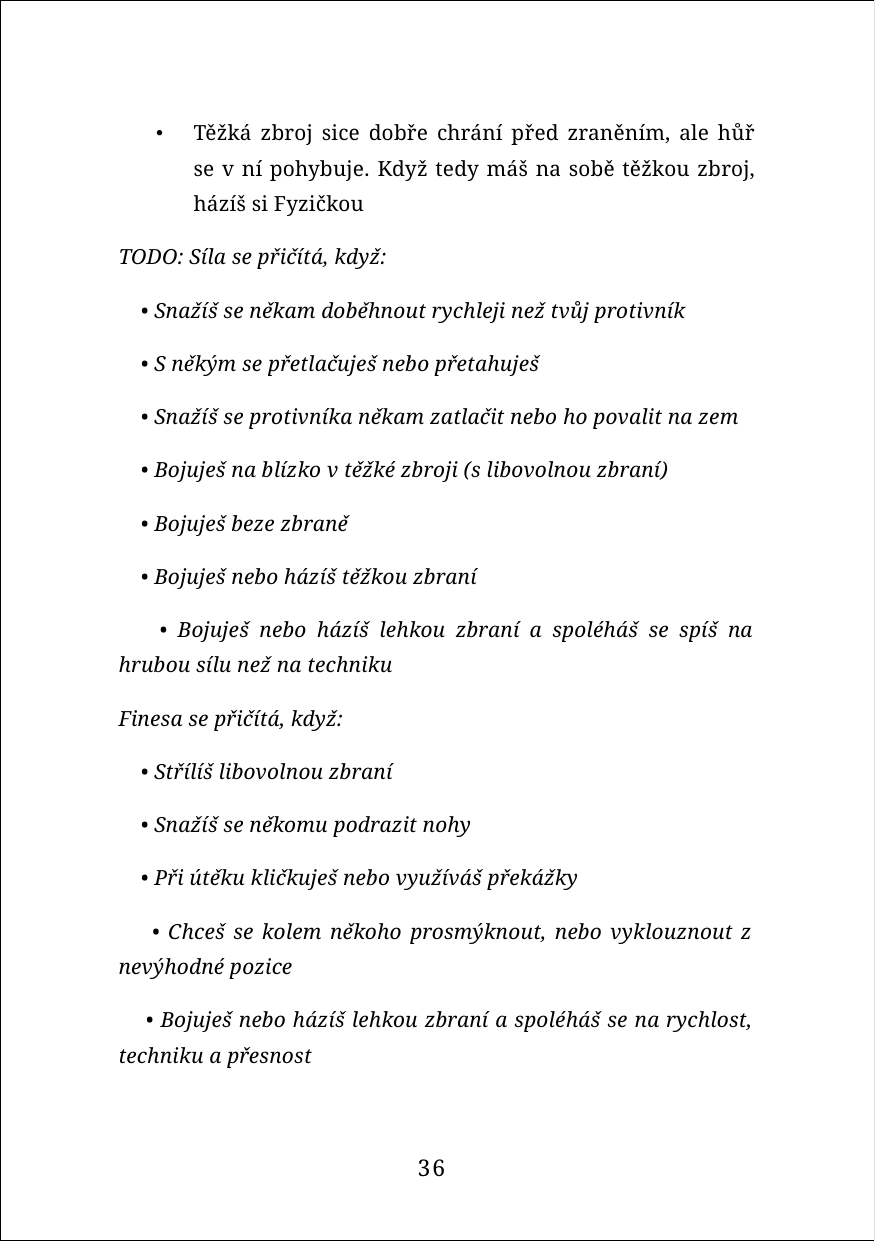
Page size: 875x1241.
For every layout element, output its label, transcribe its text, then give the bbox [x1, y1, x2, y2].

text Finesa se přičítá, když: [118, 704, 756, 732]
text • Při útěku kličkuješ nebo využíváš překážky [118, 863, 756, 892]
text • Snažíš se někam doběhnout rychleji než tvůj protivník [118, 296, 756, 324]
text • Bojuješ nebo házíš lehkou zbraní a spoléháš se spíš na hrubou sílu než na techniku [118, 615, 756, 679]
text • S někým se přetlačuješ nebo přetahuješ [118, 349, 756, 377]
text • Chceš se kolem někoho prosmýknout, nebo vyklouznout z nevýhodné pozice [118, 917, 756, 981]
text • Snažíš se protivníka někam zatlačit nebo ho povalit na zem [118, 402, 756, 431]
text • Bojuješ nebo házíš lehkou zbraní a spoléháš se na rychlost, techniku a přesnost [118, 1006, 756, 1069]
text • Bojuješ beze zbraně [118, 509, 756, 537]
text • Bojuješ na blízko v těžké zbroji (s libovolnou zbraní) [118, 455, 756, 484]
text TODO: Síla se přičítá, když: [118, 242, 756, 271]
text • Snažíš se někomu podrazit nohy [118, 810, 756, 839]
text • Střílíš libovolnou zbraní [118, 757, 756, 786]
text • Bojuješ nebo házíš těžkou zbraní [118, 562, 756, 590]
list Těžká zbroj sice dobře chrání před zraněním, ale hůř se v ní pohybuje. Když tedy máš na sobě těžkou zbroj, házíš si Fyzičkou [156, 118, 756, 218]
